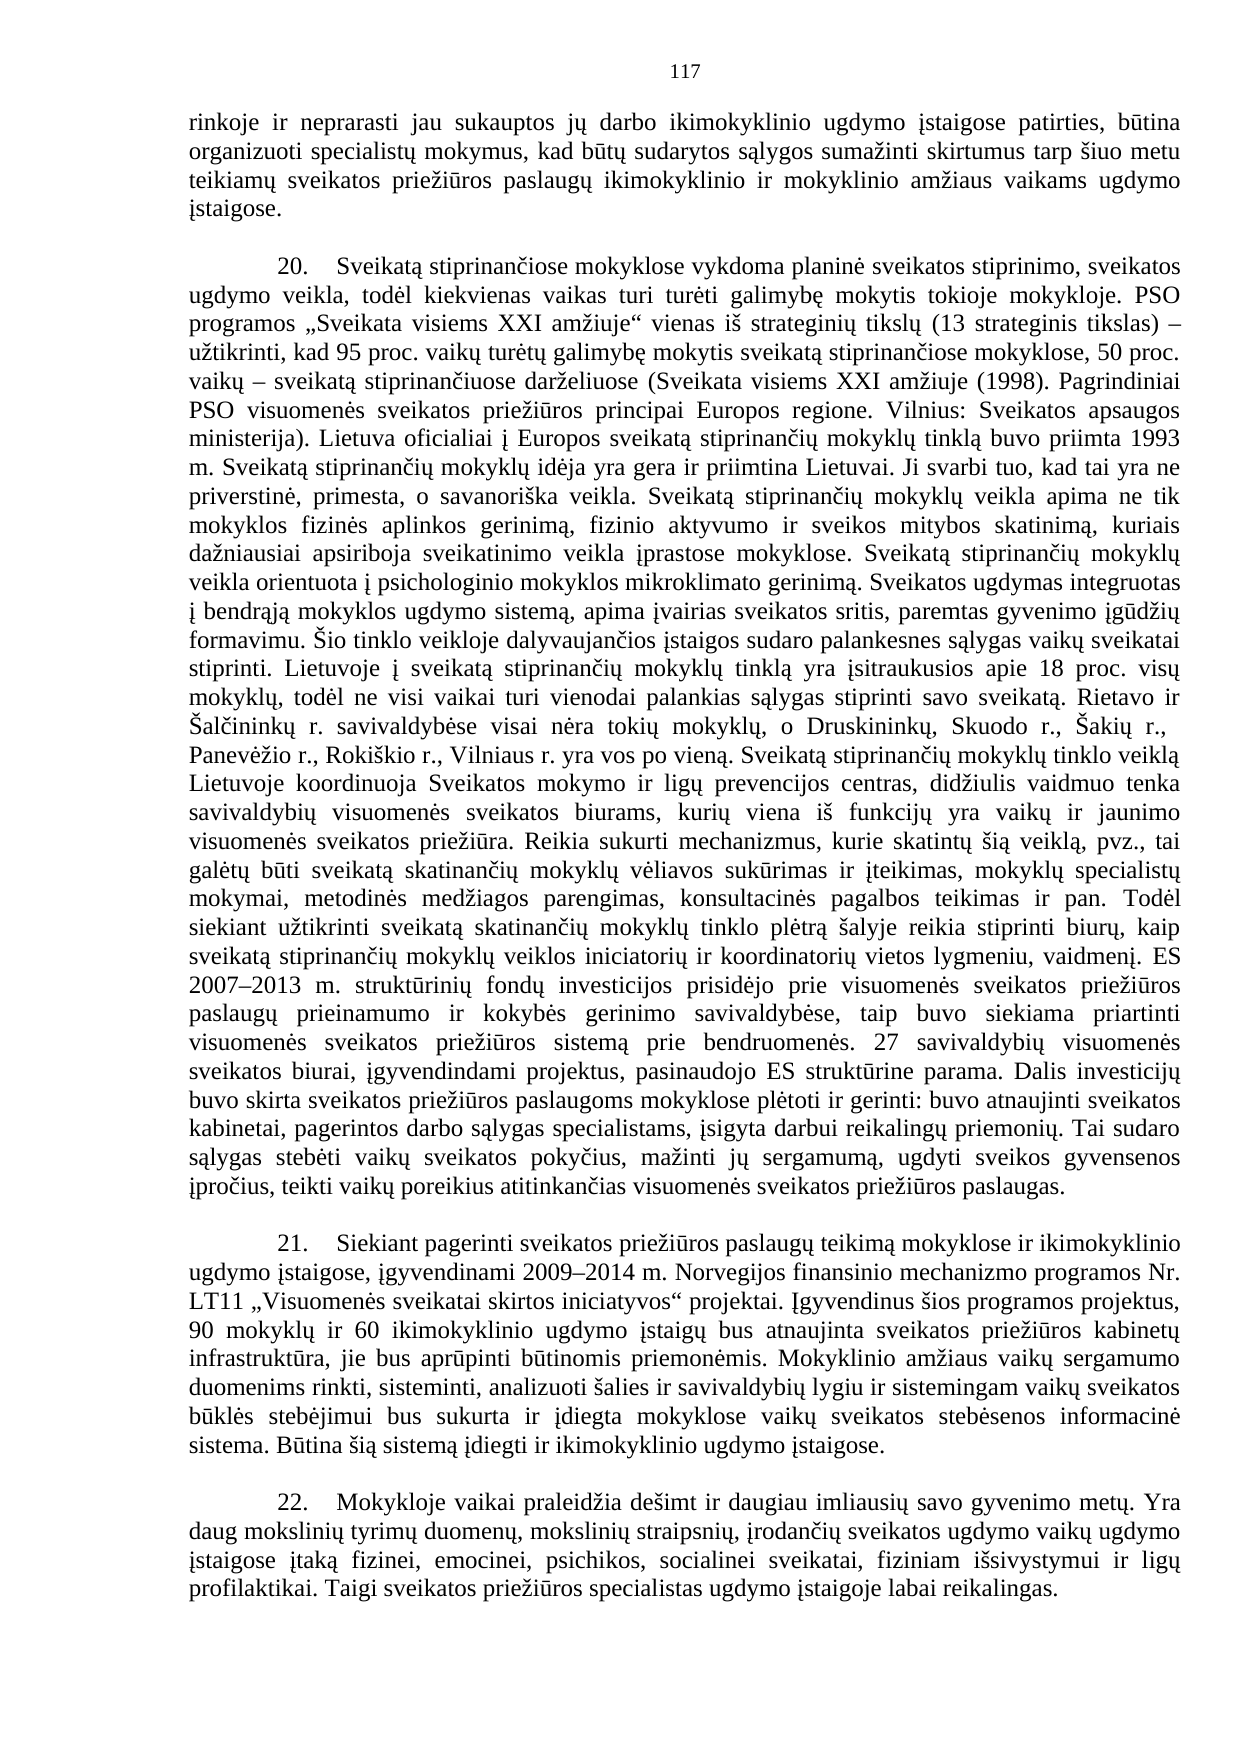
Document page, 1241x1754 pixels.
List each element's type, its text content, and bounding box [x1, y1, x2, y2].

text rinkoje ir neprarasti jau sukauptos jų darbo ikimokyklinio ugdymo įstaigose patirties, būtina organizuoti specialistų mokymus, kad būtų sudarytos sąlygos sumažinti skirtumus tarp šiuo metu teikiamų sveikatos priežiūros paslaugų ikimokyklinio ir mokyklinio amžiaus vaikams ugdymo įstaigose. [188, 107, 1181, 222]
text 22. Mokykloje vaikai praleidžia dešimt ir daugiau imliausių savo gyvenimo metų. Yra daug mokslinių tyrimų duomenų, mokslinių straipsnių, įrodančių sveikatos ugdymo vaikų ugdymo įstaigose įtaką fizinei, emocinei, psichikos, socialinei sveikatai, fiziniam išsivystymui ir ligų profilaktikai. Taigi sveikatos priežiūros specialistas ugdymo įstaigoje labai reikalingas. [188, 1487, 1181, 1602]
text 20. Sveikatą stiprinančiose mokyklose vykdoma planinė sveikatos stiprinimo, sveikatos ugdymo veikla, todėl kiekvienas vaikas turi turėti galimybę mokytis tokioje mokykloje. PSO programos „Sveikata visiems XXI amžiuje“ vienas iš strateginių tikslų (13 strateginis tikslas) – užtikrinti, kad 95 proc. vaikų turėtų galimybę mokytis sveikatą stiprinančiose mokyklose, 50 proc. vaikų – sveikatą stiprinančiuose darželiuose (Sveikata visiems XXI amžiuje (1998). Pagrindiniai PSO visuomenės sveikatos priežiūros principai Europos regione. Vilnius: Sveikatos apsaugos ministerija). Lietuva oficialiai į Europos sveikatą stiprinančių mokyklų tinklą buvo priimta 1993 m. Sveikatą stiprinančių mokyklų idėja yra gera ir priimtina Lietuvai. Ji svarbi tuo, kad tai yra ne priverstinė, primesta, o savanoriška veikla. Sveikatą stiprinančių mokyklų veikla apima ne tik mokyklos fizinės aplinkos gerinimą, fizinio aktyvumo ir sveikos mitybos skatinimą, kuriais dažniausiai apsiriboja sveikatinimo veikla įprastose mokyklose. Sveikatą stiprinančių mokyklų veikla orientuota į psichologinio mokyklos mikroklimato gerinimą. Sveikatos ugdymas integruotas į bendrąją mokyklos ugdymo sistemą, apima įvairias sveikatos sritis, paremtas gyvenimo įgūdžių formavimu. Šio tinklo veikloje dalyvaujančios įstaigos sudaro palankesnes sąlygas vaikų sveikatai stiprinti. Lietuvoje į sveikatą stiprinančių mokyklų tinklą yra įsitraukusios apie 18 proc. visų mokyklų, todėl ne visi vaikai turi vienodai palankias sąlygas stiprinti savo sveikatą. Rietavo ir Šalčininkų r. savivaldybėse visai nėra tokių mokyklų, o Druskininkų, Skuodo r., Šakių r., Panevėžio r., Rokiškio r., Vilniaus r. yra vos po vieną. Sveikatą stiprinančių mokyklų tinklo veiklą Lietuvoje koordinuoja Sveikatos mokymo ir ligų prevencijos centras, didžiulis vaidmuo tenka savivaldybių visuomenės sveikatos biurams, kurių viena iš funkcijų yra vaikų ir jaunimo visuomenės sveikatos priežiūra. Reikia sukurti mechanizmus, kurie skatintų šią veiklą, pvz., tai galėtų būti sveikatą skatinančių mokyklų vėliavos sukūrimas ir įteikimas, mokyklų specialistų mokymai, metodinės medžiagos parengimas, konsultacinės pagalbos teikimas ir pan. Todėl siekiant užtikrinti sveikatą skatinančių mokyklų tinklo plėtrą šalyje reikia stiprinti biurų, kaip sveikatą stiprinančių mokyklų veiklos iniciatorių ir koordinatorių vietos lygmeniu, vaidmenį. ES 2007–2013 m. struktūrinių fondų investicijos prisidėjo prie visuomenės sveikatos priežiūros paslaugų prieinamumo ir kokybės gerinimo savivaldybėse, taip buvo siekiama priartinti visuomenės sveikatos priežiūros sistemą prie bendruomenės. 27 savivaldybių visuomenės sveikatos biurai, įgyvendindami projektus, pasinaudojo ES struktūrine parama. Dalis investicijų buvo skirta sveikatos priežiūros paslaugoms mokyklose plėtoti ir gerinti: buvo atnaujinti sveikatos kabinetai, pagerintos darbo sąlygas specialistams, įsigyta darbui reikalingų priemonių. Tai sudaro sąlygas stebėti vaikų sveikatos pokyčius, mažinti jų sergamumą, ugdyti sveikos gyvensenos įpročius, teikti vaikų poreikius atitinkančias visuomenės sveikatos priežiūros paslaugas. [188, 251, 1181, 1200]
text 21. Siekiant pagerinti sveikatos priežiūros paslaugų teikimą mokyklose ir ikimokyklinio ugdymo įstaigose, įgyvendinami 2009–2014 m. Norvegijos finansinio mechanizmo programos Nr. LT11 „Visuomenės sveikatai skirtos iniciatyvos“ projektai. Įgyvendinus šios programos projektus, 90 mokyklų ir 60 ikimokyklinio ugdymo įstaigų bus atnaujinta sveikatos priežiūros kabinetų infrastruktūra, jie bus aprūpinti būtinomis priemonėmis. Mokyklinio amžiaus vaikų sergamumo duomenims rinkti, sisteminti, analizuoti šalies ir savivaldybių lygiu ir sistemingam vaikų sveikatos būklės stebėjimui bus sukurta ir įdiegta mokyklose vaikų sveikatos stebėsenos informacinė sistema. Būtina šią sistemą įdiegti ir ikimokyklinio ugdymo įstaigose. [188, 1228, 1181, 1458]
